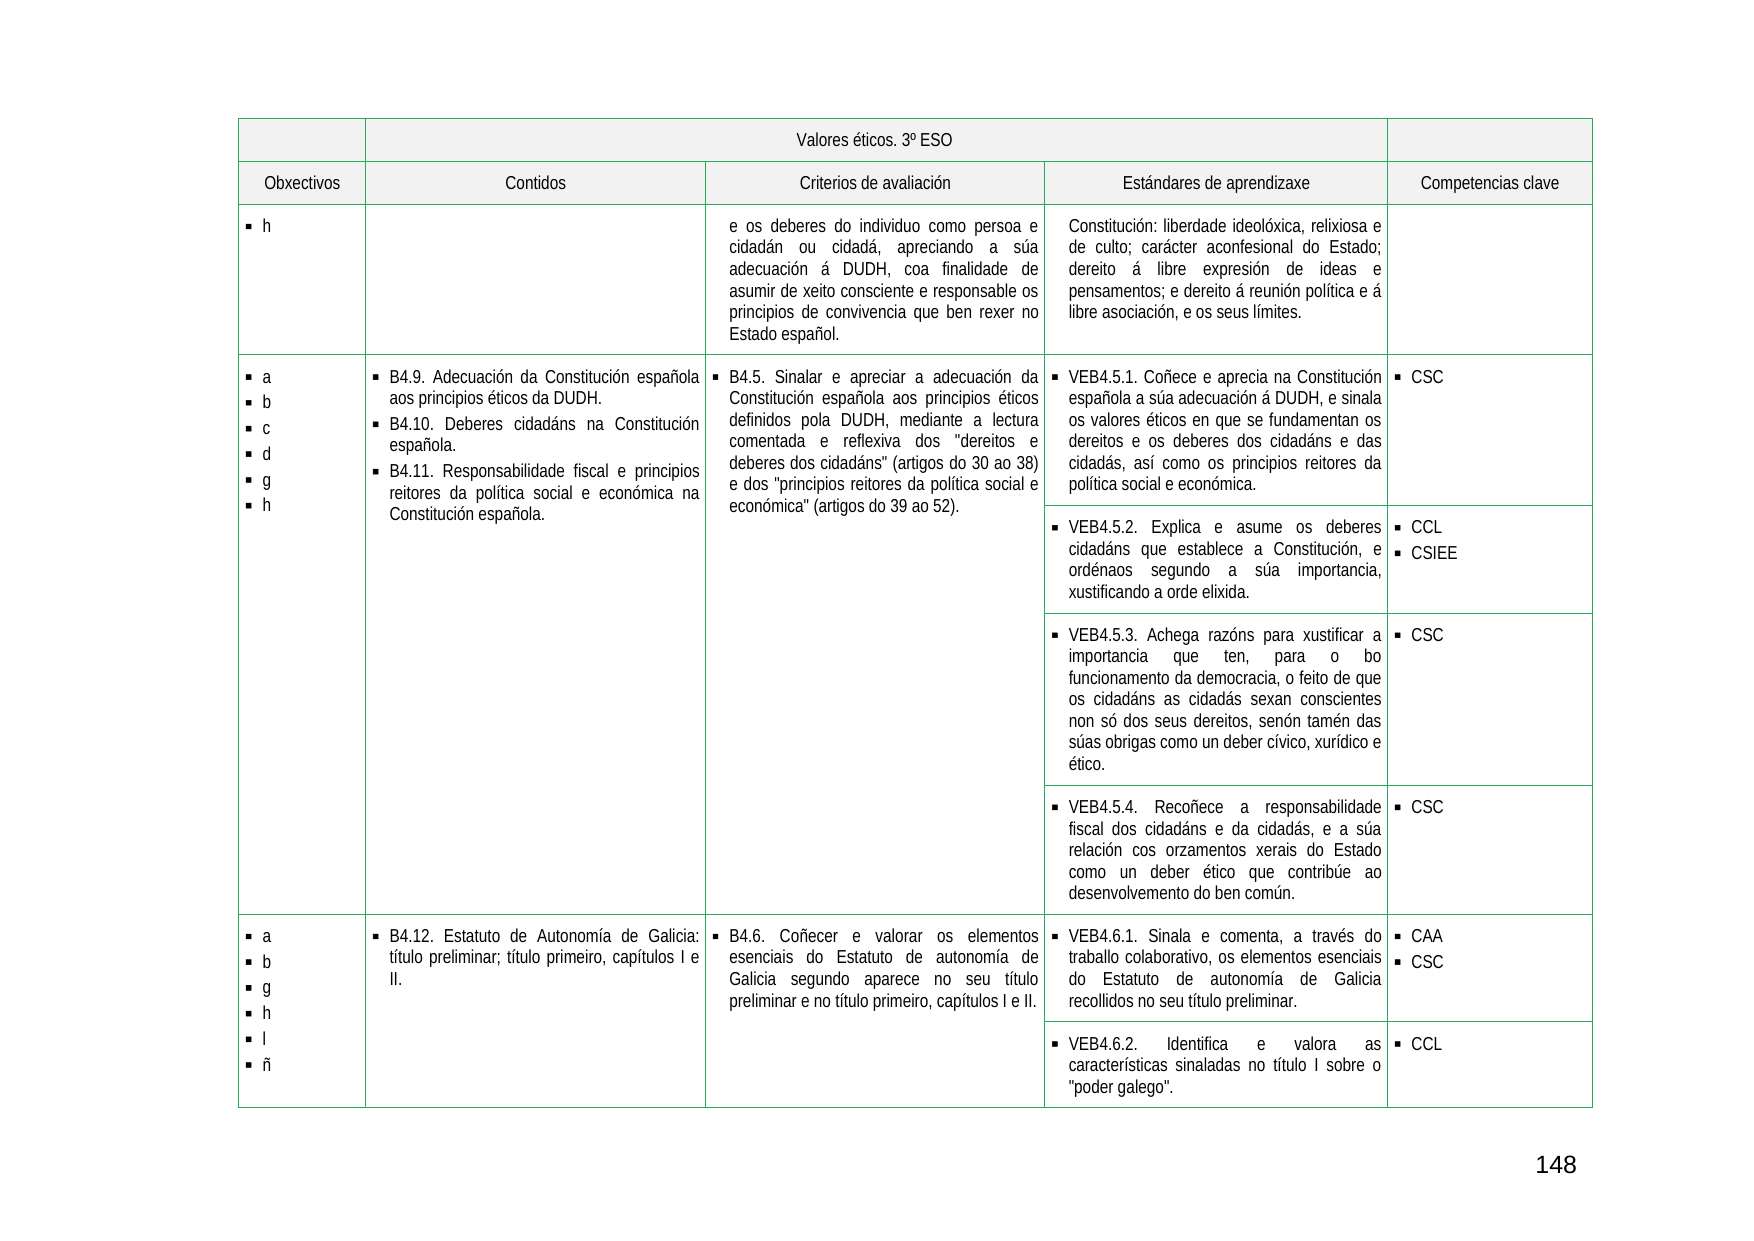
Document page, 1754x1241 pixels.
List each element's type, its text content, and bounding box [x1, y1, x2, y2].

table_cell Competencias clave [1388, 162, 1592, 204]
table_cell CCL [1388, 1022, 1592, 1107]
table_cell Estándares de aprendizaxe [1045, 162, 1387, 204]
table_cell VEB4.6.2. Identifica e valora as características sinaladas no título I sobre o "poder galego". [1045, 1022, 1387, 1107]
table_cell CSC [1388, 355, 1592, 505]
table_cell a b c d g h [239, 355, 365, 914]
table_cell Criterios de avaliación [706, 162, 1044, 204]
table_cell VEB4.5.4. Recoñece a responsabilidade fiscal dos cidadáns e da cidadás, e a súa relación cos orzamentos xerais do Estado como un deber ético que contribúe ao desenvolvemento do ben común. [1045, 786, 1387, 914]
table_cell [366, 205, 705, 354]
table_cell a b g h l ñ [239, 915, 365, 1107]
table_cell VEB4.6.1. Sinala e comenta, a través do traballo colaborativo, os elementos esenciais do Estatuto de autonomía de Galicia recollidos no seu título preliminar. [1045, 915, 1387, 1021]
table_cell [1388, 205, 1592, 354]
table_cell Constitución: liberdade ideolóxica, relixiosa e de culto; carácter aconfesional do Estado; dereito á libre expresión de ideas e pensamentos; e dereito á reunión política e á libre asociación, e os seus límites. [1045, 205, 1387, 354]
table_cell VEB4.5.2. Explica e asume os deberes cidadáns que establece a Constitución, e ordénaos segundo a súa importancia, xustificando a orde elixida. [1045, 506, 1387, 612]
table_cell Contidos [366, 162, 705, 204]
table_cell B4.5. Sinalar e apreciar a adecuación da Constitución española aos principios éticos definidos pola DUDH, mediante a lectura comentada e reflexiva dos "dereitos e deberes dos cidadáns" (artigos do 30 ao 38) e dos "principios reitores da política social e económica" (artigos do 39 ao 52). [706, 355, 1044, 914]
table_cell e os deberes do individuo como persoa e cidadán ou cidadá, apreciando a súa adecuación á DUDH, coa finalidade de asumir de xeito consciente e responsable os principios de convivencia que ben rexer no Estado español. [706, 205, 1044, 354]
table_header Valores éticos. 3º ESO [366, 119, 1387, 161]
table_cell Obxectivos [239, 162, 365, 204]
table_cell CCL CSIEE [1388, 506, 1592, 612]
table_cell CAA CSC [1388, 915, 1592, 1021]
table_header [239, 119, 365, 161]
table_cell CSC [1388, 786, 1592, 914]
table_cell B4.12. Estatuto de Autonomía de Galicia: título preliminar; título primeiro, capítulos I e II. [366, 915, 705, 1107]
table_cell VEB4.5.1. Coñece e aprecia na Constitución española a súa adecuación á DUDH, e sinala os valores éticos en que se fundamentan os dereitos e os deberes dos cidadáns e das cidadás, así como os principios reitores da política social e económica. [1045, 355, 1387, 505]
table_cell VEB4.5.3. Achega razóns para xustificar a importancia que ten, para o bo funcionamento da democracia, o feito de que os cidadáns as cidadás sexan conscientes non só dos seus dereitos, senón tamén das súas obrigas como un deber cívico, xurídico e ético. [1045, 614, 1387, 785]
table_cell B4.6. Coñecer e valorar os elementos esenciais do Estatuto de autonomía de Galicia segundo aparece no seu título preliminar e no título primeiro, capítulos I e II. [706, 915, 1044, 1107]
table_header [1388, 119, 1592, 161]
table_cell B4.9. Adecuación da Constitución española aos principios éticos da DUDH. B4.10. Deberes cidadáns na Constitución española. B4.11. Responsabilidade fiscal e principios reitores da política social e económica na Constitución española. [366, 355, 705, 914]
table_cell a c d h [239, 205, 365, 354]
table_cell CSC [1388, 614, 1592, 785]
